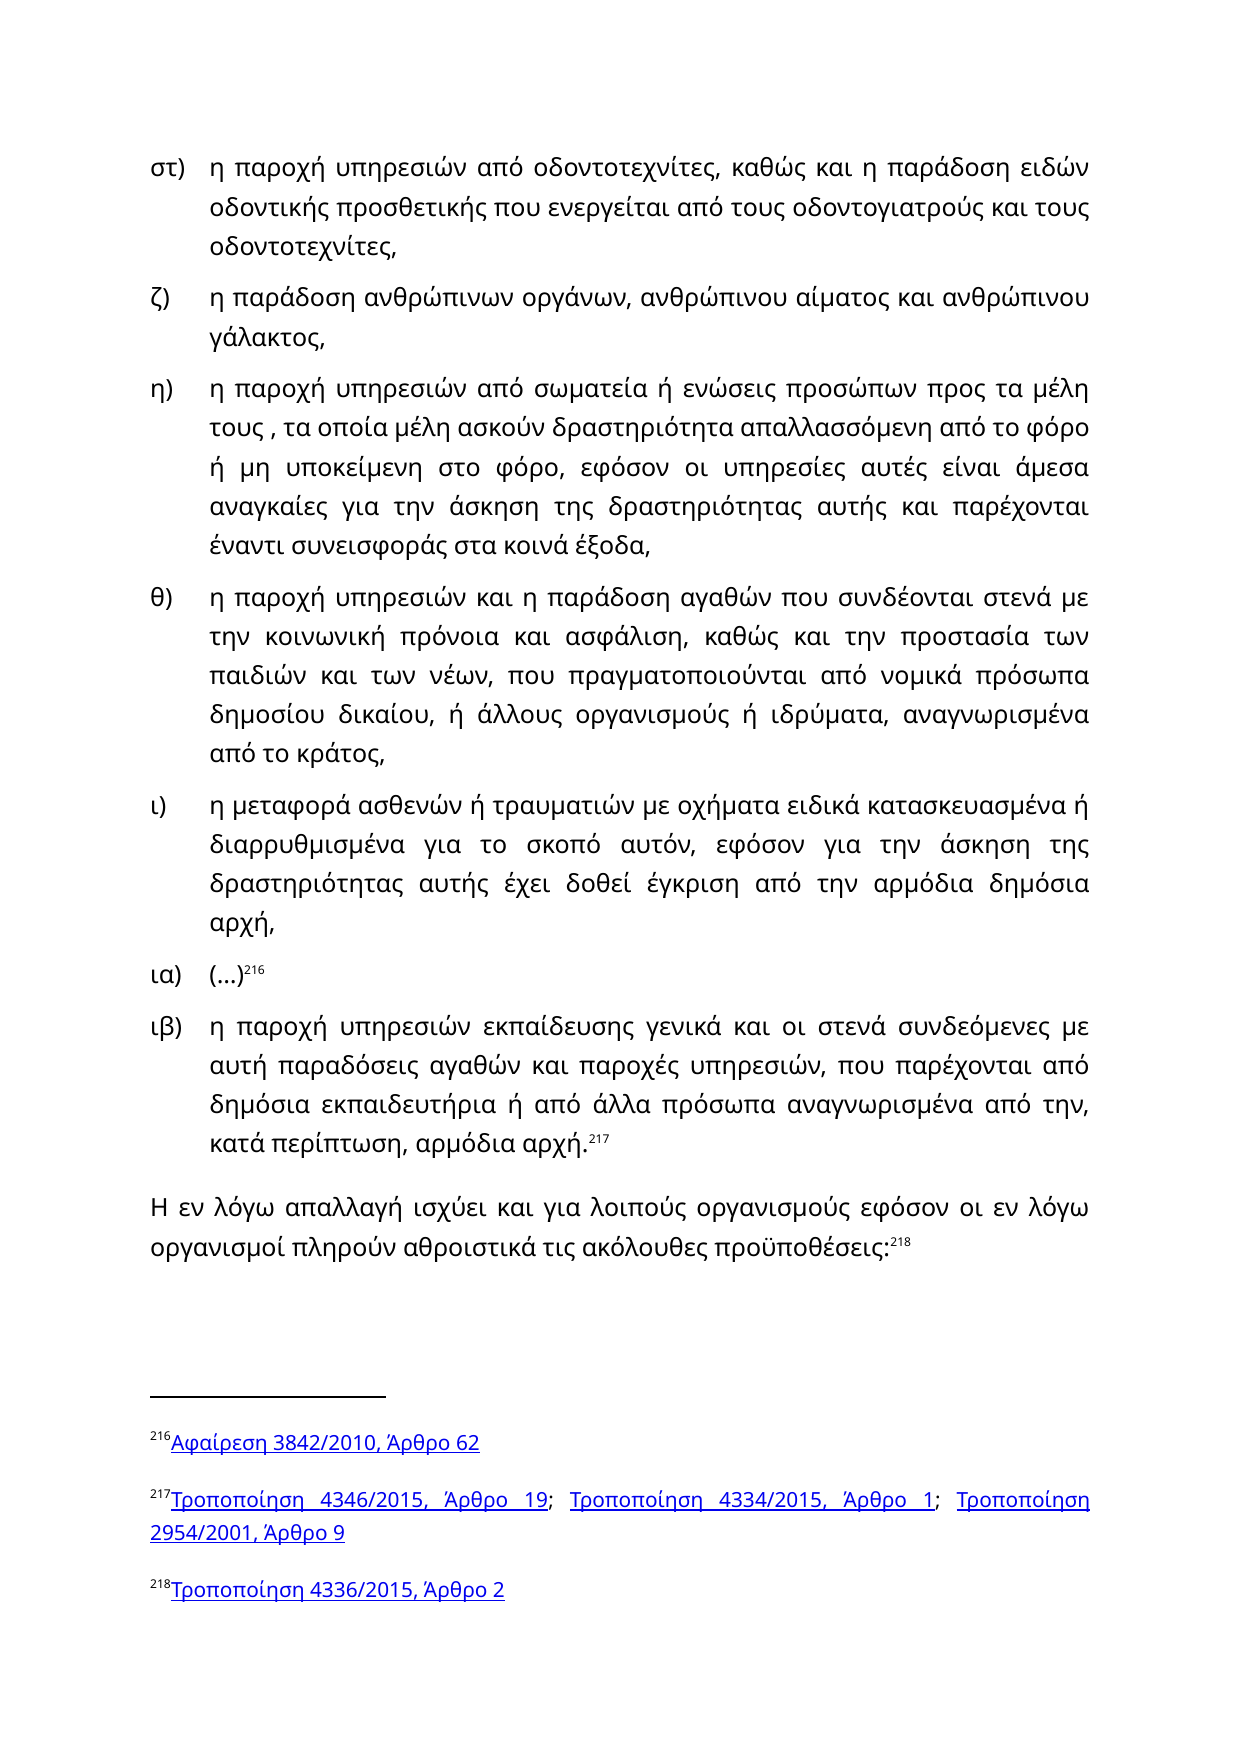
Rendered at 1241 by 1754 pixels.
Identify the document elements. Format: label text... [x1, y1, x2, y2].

text Τροποποίηση 4336/2015, Άρθρο 2 [150, 1576, 1090, 1604]
list η) η παροχή υπηρεσιών από σωματεία ή ενώσεις προσώπων προς τα μέλη τους , τα οποία μέλη ασκούν δραστηριότητα απαλλασσόμενη από το φόρο ή μη υποκείμενη στο φόρο, εφόσον οι υπηρεσίες αυτές είναι άμεσα αναγκαίες για την άσκηση της δραστηριότητας αυτής και παρέχονται έναντι συνεισφοράς στα κοινά έξοδα, [150, 371, 1090, 562]
list ιβ) η παροχή υπηρεσιών εκπαίδευσης γενικά και οι στενά συνδεόμενες με αυτή παραδόσεις αγαθών και παροχές υπηρεσιών, που παρέχονται από δημόσια εκπαιδευτήρια ή από άλλα πρόσωπα αναγνωρισμένα από την, κατά περίπτωση, αρμόδια αρχή. [150, 1008, 1090, 1160]
list θ) η παροχή υπηρεσιών και η παράδοση αγαθών που συνδέονται στενά με την κοινωνική πρόνοια και ασφάλιση, καθώς και την προστασία των παιδιών και των νέων, που πραγματοποιούνται από νομικά πρόσωπα δημοσίου δικαίου, ή άλλους οργανισμούς ή ιδρύματα, αναγνωρισμένα από το κράτος, [150, 579, 1090, 770]
text Τροποποίηση 4346/2015, Άρθρο 19; Τροποποίηση 4334/2015, Άρθρο 1; Τροποποίηση 2954/2001, Άρθρο 9 [150, 1485, 1090, 1546]
text Αφαίρεση 3842/2010, Άρθρο 62 [150, 1428, 1090, 1456]
text Η εν λόγω απαλλαγή ισχύει και για λοιπούς οργανισμούς εφόσον οι εν λόγω οργανισμοί πληρούν αθροιστικά τις ακόλουθες προϋποθέσεις: [150, 1190, 1090, 1263]
list ια) (…) [150, 957, 1090, 991]
list ζ) η παράδοση ανθρώπινων οργάνων, ανθρώπινου αίματος και ανθρώπινου γάλακτος, [150, 280, 1090, 353]
list ι) η μεταφορά ασθενών ή τραυματιών με οχήματα ειδικά κατασκευασμένα ή διαρρυθμισμένα για το σκοπό αυτόν, εφόσον για την άσκηση της δραστηριότητας αυτής έχει δοθεί έγκριση από την αρμόδια δημόσια αρχή, [150, 787, 1090, 939]
list στ) η παροχή υπηρεσιών από οδοντοτεχνίτες, καθώς και η παράδοση ειδών οδοντικής προσθετικής που ενεργείται από τους οδοντογιατρούς και τους οδοντοτεχνίτες, [150, 150, 1090, 262]
